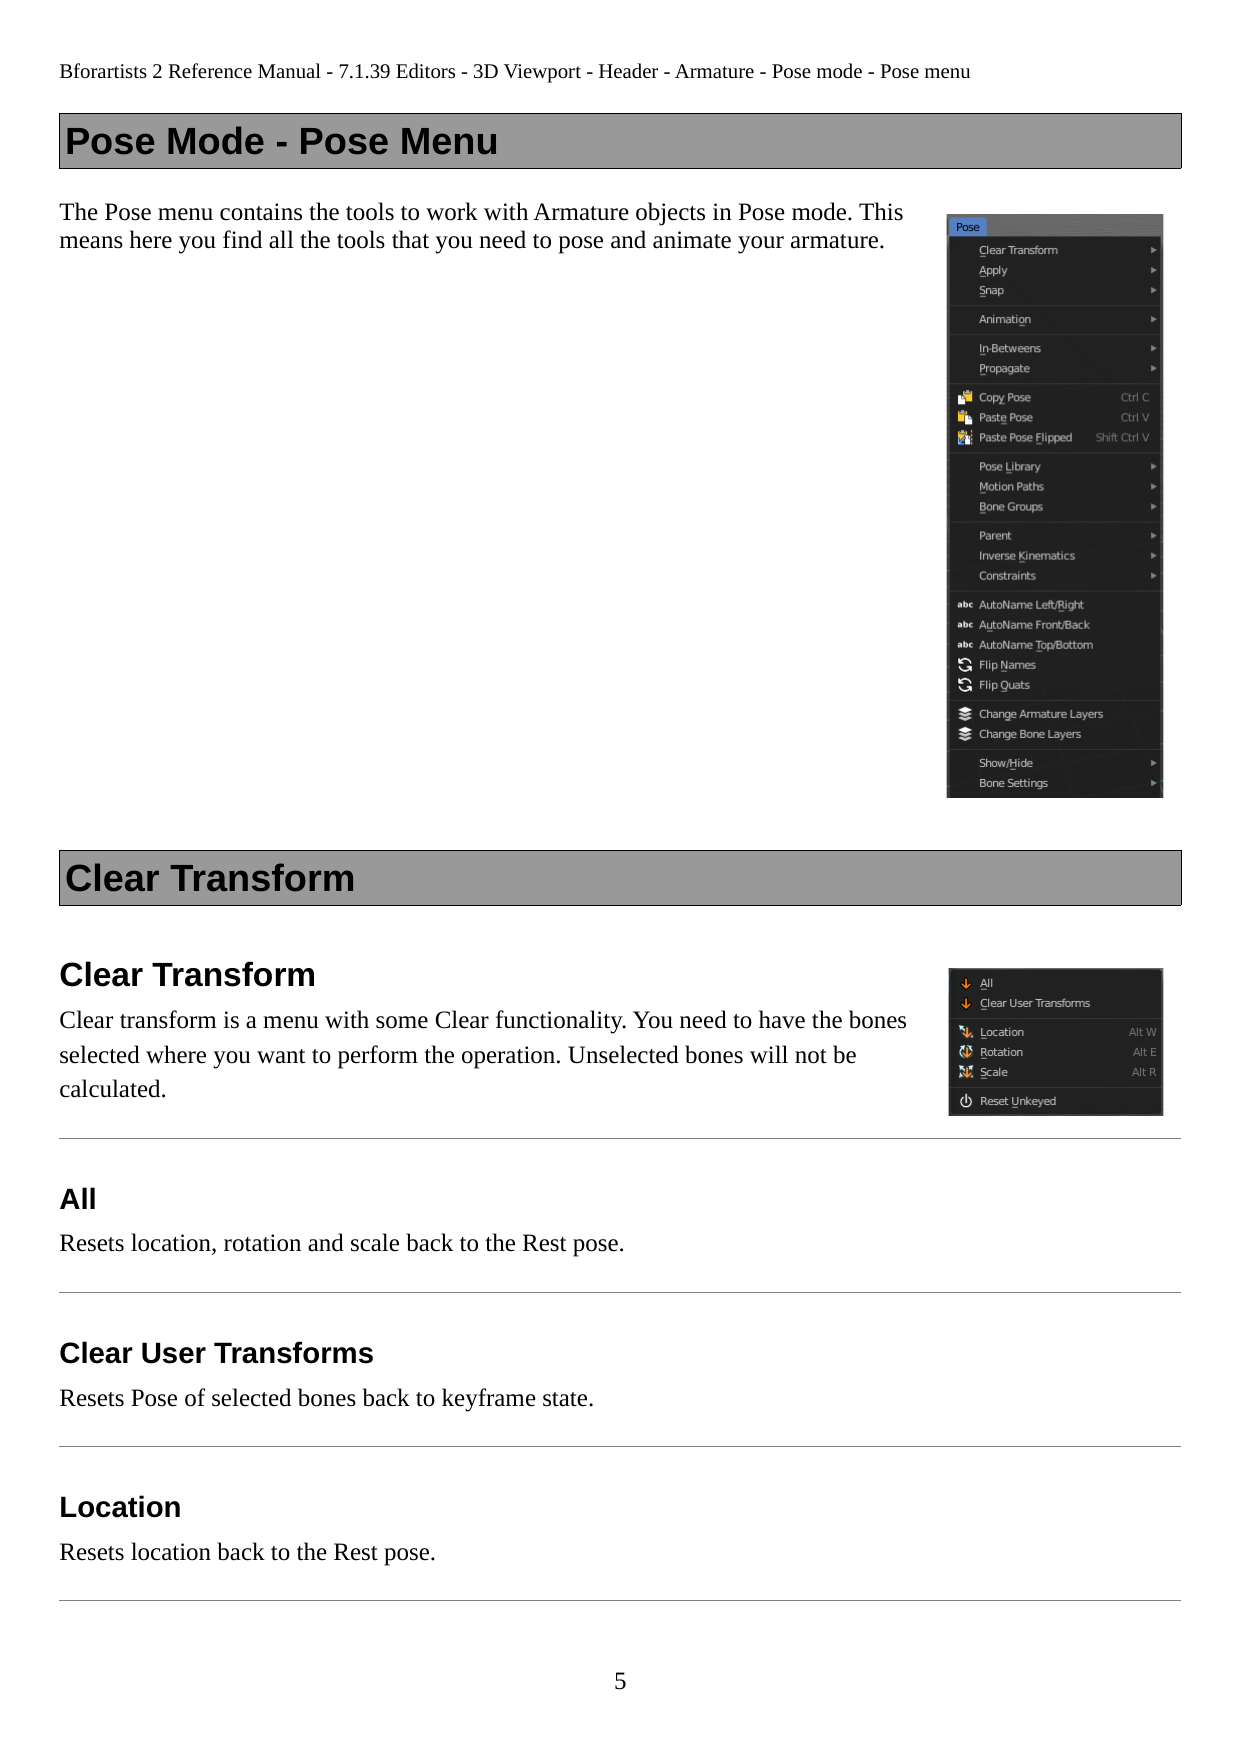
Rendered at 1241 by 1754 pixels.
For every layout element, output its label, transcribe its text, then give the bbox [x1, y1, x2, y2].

table_header Clear Transform [60, 851, 1181, 905]
subtitle All [59, 1182, 1181, 1216]
text The Pose menu contains the tools to work with Armature objects in Pose mode. This means here you find all the tools that you need to pose and animate your armature. [59, 197, 1181, 254]
text Clear transform is a menu with some Clear functionality. You need to have the bones selected where you want to perform the operation. Unselected bones will not be calculated. [59, 1006, 948, 1103]
subtitle Clear Transform [59, 954, 1181, 993]
text Resets location, rotation and scale back to the Rest pose. [59, 1228, 1181, 1257]
picture [946, 214, 1164, 798]
subtitle Location [59, 1490, 1181, 1524]
text Resets location back to the Rest pose. [59, 1537, 1181, 1565]
subtitle Clear User Transforms [59, 1336, 1181, 1370]
table_header Pose Mode - Pose Menu [60, 114, 1181, 168]
picture [948, 968, 1164, 1116]
text Resets Pose of selected bones back to keyframe state. [59, 1383, 1181, 1411]
